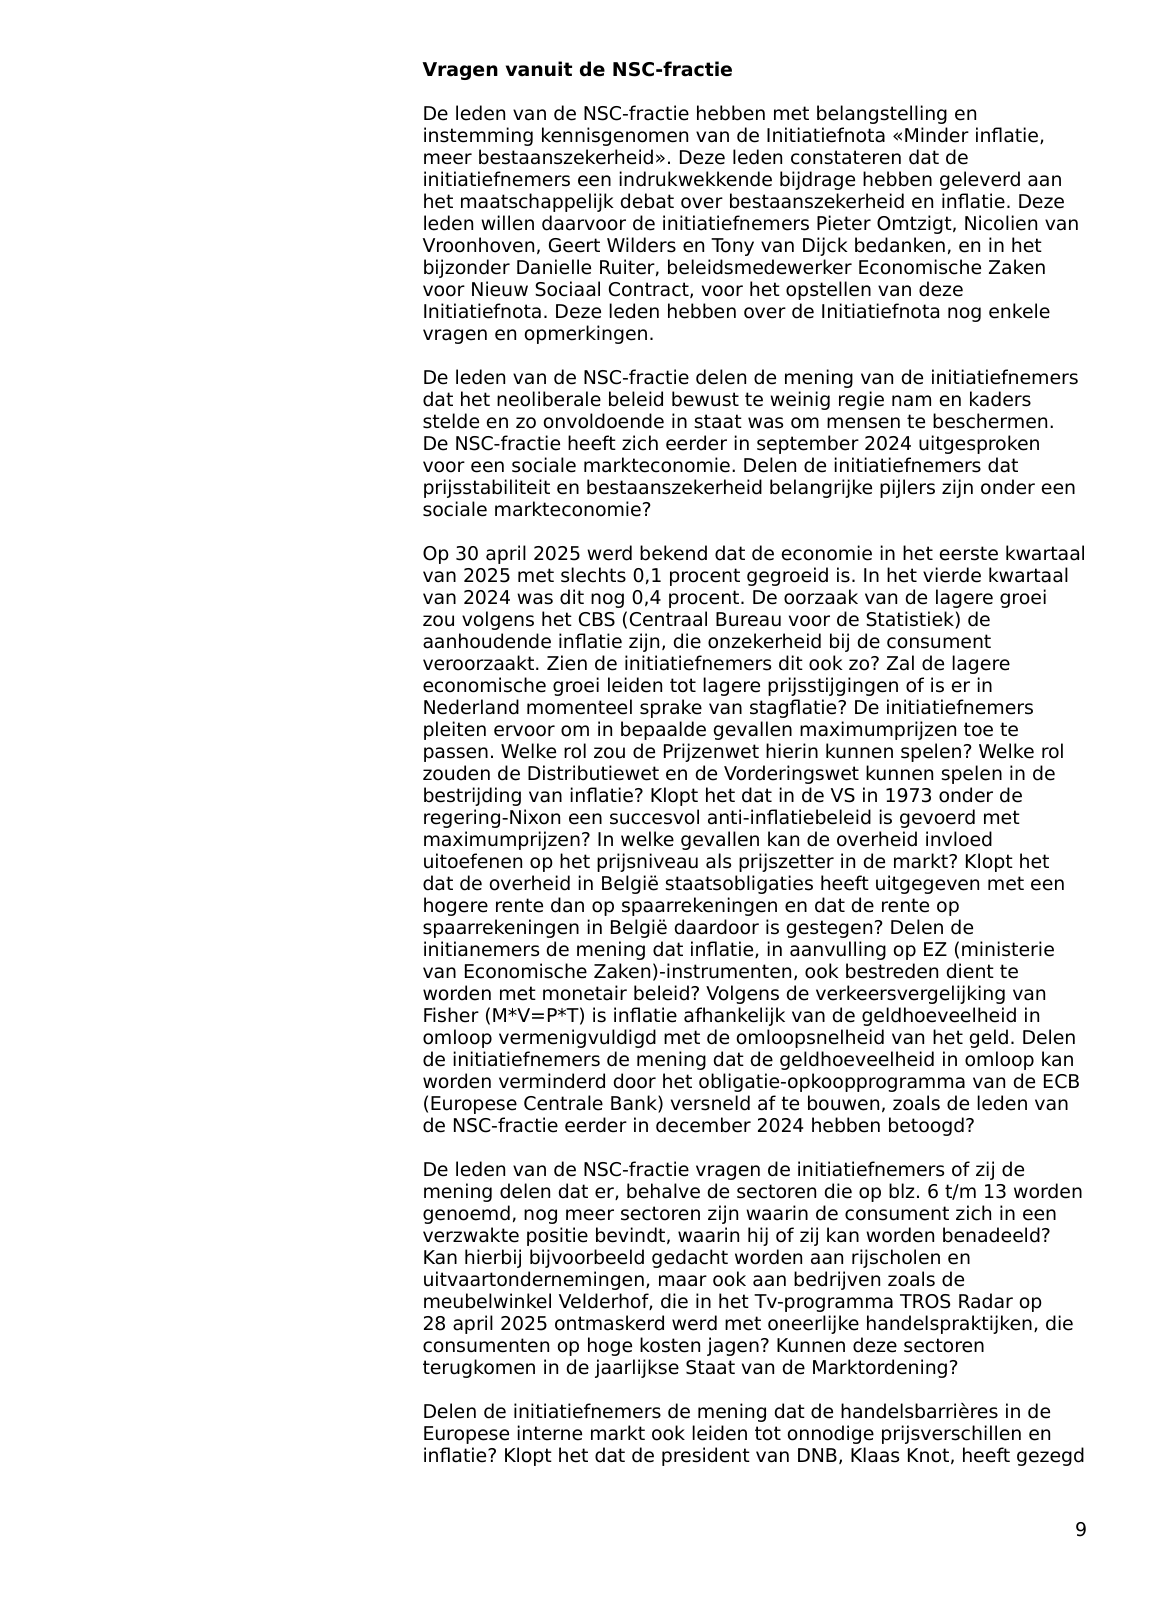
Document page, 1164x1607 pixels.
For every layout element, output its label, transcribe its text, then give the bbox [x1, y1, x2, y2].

text De leden van de NSC-fractie hebben met belangstelling en instemming kennisgenomen van de Initiatiefnota «Minder inflatie, meer bestaanszekerheid». Deze leden constateren dat de initiatiefnemers een indrukwekkende bijdrage hebben geleverd aan het maatschappelijk debat over bestaanszekerheid en inflatie. Deze leden willen daarvoor de initiatiefnemers Pieter Omtzigt, Nicolien van Vroonhoven, Geert Wilders en Tony van Dijck bedanken, en in het bijzonder Danielle Ruiter, beleidsmedewerker Economische Zaken voor Nieuw Sociaal Contract, voor het opstellen van deze Initiatiefnota. Deze leden hebben over de Initiatiefnota nog enkele vragen en opmerkingen. [422, 103, 1087, 345]
subtitle Vragen vanuit de NSC-fractie [422, 59, 1087, 81]
text Op 30 april 2025 werd bekend dat de economie in het eerste kwartaal van 2025 met slechts 0,1 procent gegroeid is. In het vierde kwartaal van 2024 was dit nog 0,4 procent. De oorzaak van de lagere groei zou volgens het CBS (Centraal Bureau voor de Statistiek) de aanhoudende inflatie zijn, die onzekerheid bij de consument veroorzaakt. Zien de initiatiefnemers dit ook zo? Zal de lagere economische groei leiden tot lagere prijsstijgingen of is er in Nederland momenteel sprake van stagflatie? De initiatiefnemers pleiten ervoor om in bepaalde gevallen maximumprijzen toe te passen. Welke rol zou de Prijzenwet hierin kunnen spelen? Welke rol zouden de Distributiewet en de Vorderingswet kunnen spelen in de bestrijding van inflatie? Klopt het dat in de VS in 1973 onder de regering-Nixon een succesvol anti-inflatiebeleid is gevoerd met maximumprijzen? In welke gevallen kan de overheid invloed uitoefenen op het prijsniveau als prijszetter in de markt? Klopt het dat de overheid in België staatsobligaties heeft uitgegeven met een hogere rente dan op spaarrekeningen en dat de rente op spaarrekeningen in België daardoor is gestegen? Delen de initianemers de mening dat inflatie, in aanvulling op EZ (ministerie van Economische Zaken)-instrumenten, ook bestreden dient te worden met monetair beleid? Volgens de verkeersvergelijking van Fisher (M*V=P*T) is inflatie afhankelijk van de geldhoeveelheid in omloop vermenigvuldigd met de omloopsnelheid van het geld. Delen de initiatiefnemers de mening dat de geldhoeveelheid in omloop kan worden verminderd door het obligatie-opkoopprogramma van de ECB (Europese Centrale Bank) versneld af te bouwen, zoals de leden van de NSC-fractie eerder in december 2024 hebben betoogd? [422, 543, 1087, 1137]
text De leden van de NSC-fractie delen de mening van de initiatiefnemers dat het neoliberale beleid bewust te weinig regie nam en kaders stelde en zo onvoldoende in staat was om mensen te beschermen. De NSC-fractie heeft zich eerder in september 2024 uitgesproken voor een sociale markteconomie. Delen de initiatiefnemers dat prijsstabiliteit en bestaanszekerheid belangrijke pijlers zijn onder een sociale markteconomie? [422, 367, 1087, 521]
text De leden van de NSC-fractie vragen de initiatiefnemers of zij de mening delen dat er, behalve de sectoren die op blz. 6 t/m 13 worden genoemd, nog meer sectoren zijn waarin de consument zich in een verzwakte positie bevindt, waarin hij of zij kan worden benadeeld? Kan hierbij bijvoorbeeld gedacht worden aan rijscholen en uitvaartondernemingen, maar ook aan bedrijven zoals de meubelwinkel Velderhof, die in het Tv-programma TROS Radar op 28 april 2025 ontmaskerd werd met oneerlijke handelspraktijken, die consumenten op hoge kosten jagen? Kunnen deze sectoren terugkomen in de jaarlijkse Staat van de Marktordening? [422, 1159, 1087, 1379]
text Delen de initiatiefnemers de mening dat de handelsbarrières in de Europese interne markt ook leiden tot onnodige prijsverschillen en inflatie? Klopt het dat de president van DNB, Klaas Knot, heeft gezegd [422, 1401, 1087, 1467]
